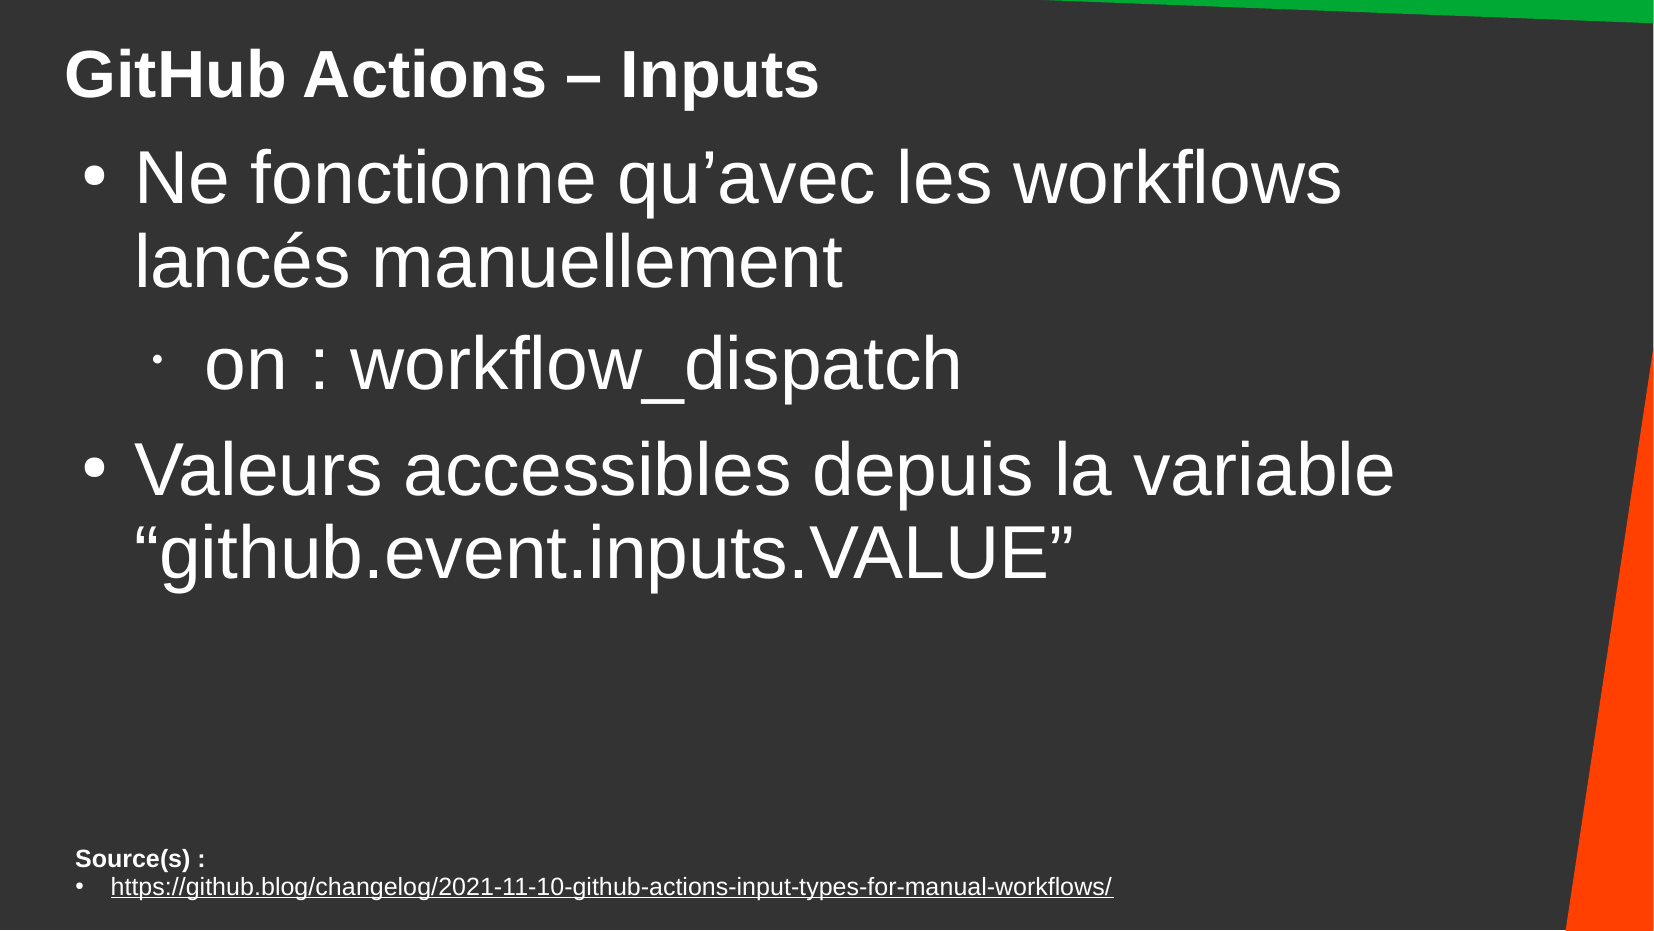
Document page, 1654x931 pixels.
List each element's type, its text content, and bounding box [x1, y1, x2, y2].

list Ne fonctionne qu’avec les workflows lancés manuellement on : workflow_dispatch Valeurs accessibles depuis la variable “github.event.inputs.VALUE” [63, 135, 1542, 662]
text_box Source(s) : https://github.blog/changelog/2021-11-10-github-actions-input-types-for-manual-workflows/ [60, 799, 1546, 909]
text_box [1565, 343, 1654, 931]
title GitHub Actions – Inputs [64, 37, 1577, 119]
text_box [1042, 0, 1654, 24]
